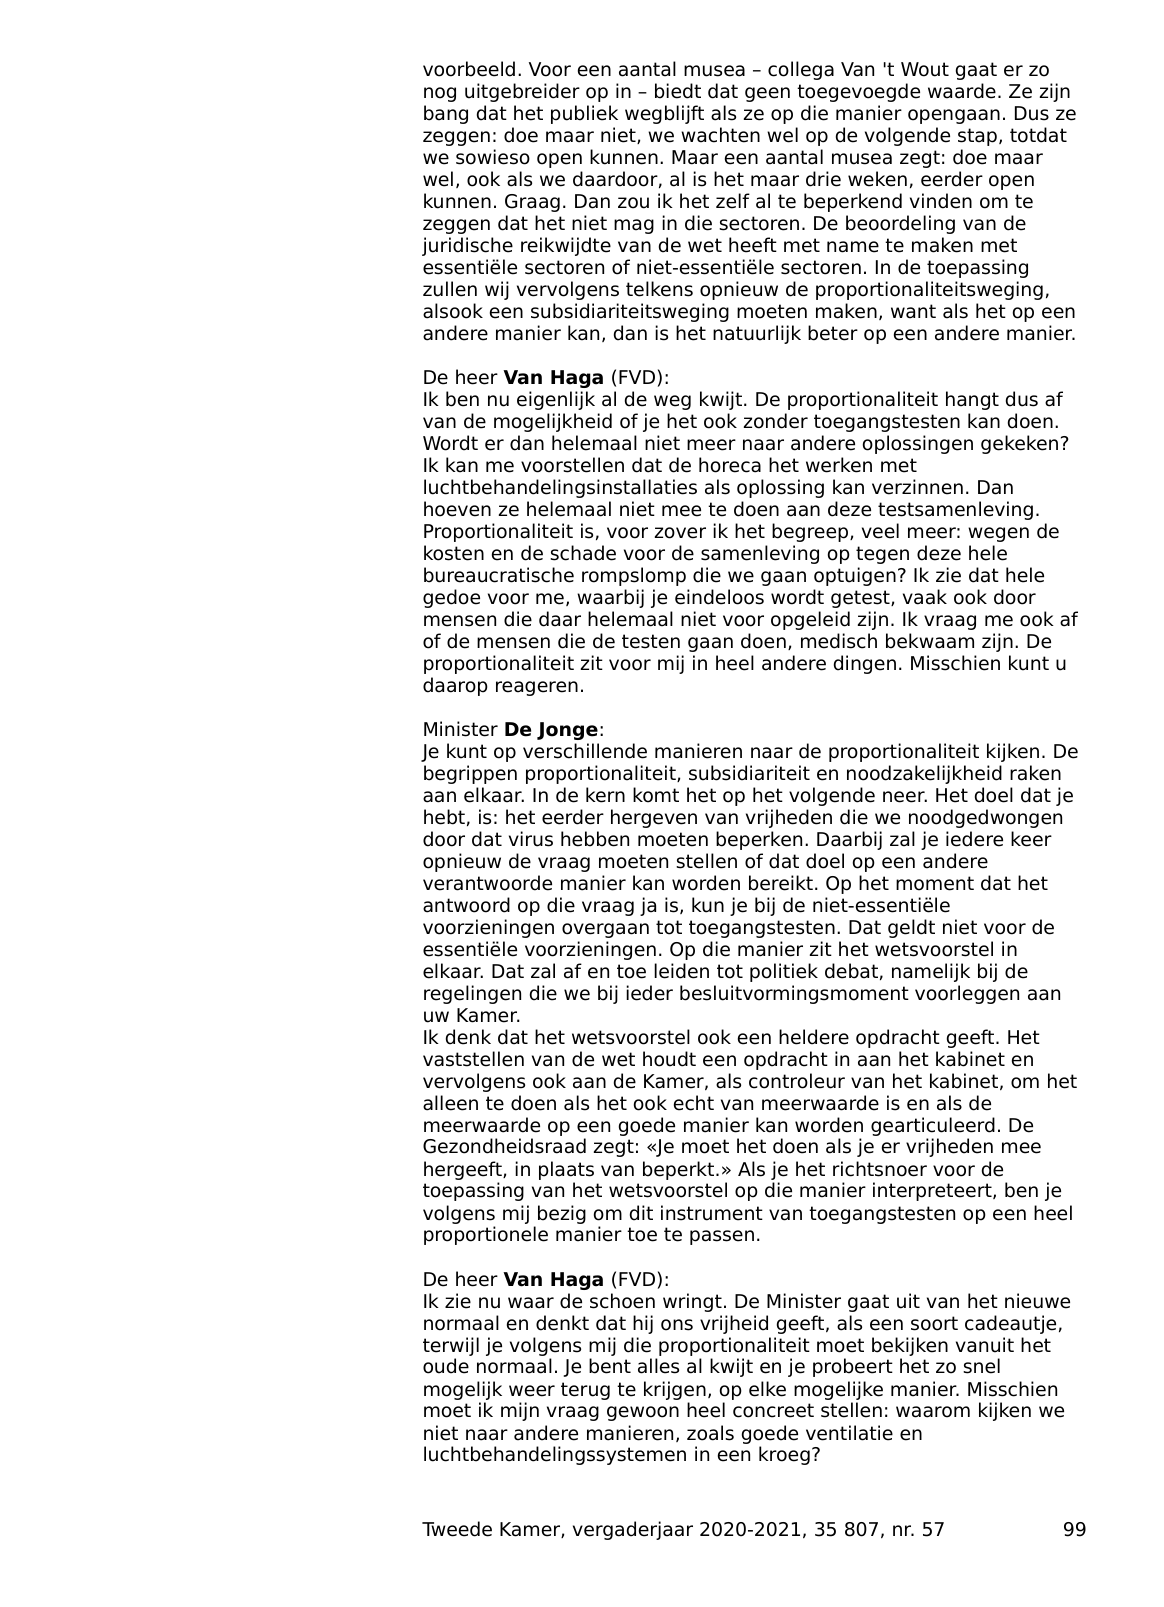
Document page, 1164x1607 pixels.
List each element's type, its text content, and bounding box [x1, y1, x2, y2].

text De heer Van Haga (FVD): [422, 1268, 1087, 1291]
text Ik ben nu eigenlijk al de weg kwijt. De proportionaliteit hangt dus af van de mogelijkheid of je het ook zonder toegangstesten kan doen. Wordt er dan helemaal niet meer naar andere oplossingen gekeken? Ik kan me voorstellen dat de horeca het werken met luchtbehandelingsinstallaties als oplossing kan verzinnen. Dan hoeven ze helemaal niet mee te doen aan deze testsamenleving. Proportionaliteit is, voor zover ik het begreep, veel meer: wegen de kosten en de schade voor de samenleving op tegen deze hele bureaucratische rompslomp die we gaan optuigen? Ik zie dat hele gedoe voor me, waarbij je eindeloos wordt getest, vaak ook door mensen die daar helemaal niet voor opgeleid zijn. Ik vraag me ook af of de mensen die de testen gaan doen, medisch bekwaam zijn. De proportionaliteit zit voor mij in heel andere dingen. Misschien kunt u daarop reageren. [422, 389, 1087, 697]
text De heer Van Haga (FVD): [422, 367, 1087, 389]
text Ik zie nu waar de schoen wringt. De Minister gaat uit van het nieuwe normaal en denkt dat hij ons vrijheid geeft, als een soort cadeautje, terwijl je volgens mij die proportionaliteit moet bekijken vanuit het oude normaal. Je bent alles al kwijt en je probeert het zo snel mogelijk weer terug te krijgen, op elke mogelijke manier. Misschien moet ik mijn vraag gewoon heel concreet stellen: waarom kijken we niet naar andere manieren, zoals goede ventilatie en luchtbehandelingssystemen in een kroeg? [422, 1291, 1087, 1466]
text voorbeeld. Voor een aantal musea – collega Van 't Wout gaat er zo nog uitgebreider op in – biedt dat geen toegevoegde waarde. Ze zijn bang dat het publiek wegblijft als ze op die manier opengaan. Dus ze zeggen: doe maar niet, we wachten wel op de volgende stap, totdat we sowieso open kunnen. Maar een aantal musea zegt: doe maar wel, ook als we daardoor, al is het maar drie weken, eerder open kunnen. Graag. Dan zou ik het zelf al te beperkend vinden om te zeggen dat het niet mag in die sectoren. De beoordeling van de juridische reikwijdte van de wet heeft met name te maken met essentiële sectoren of niet-essentiële sectoren. In de toepassing zullen wij vervolgens telkens opnieuw de proportionaliteitsweging, alsook een subsidiariteitsweging moeten maken, want als het op een andere manier kan, dan is het natuurlijk beter op een andere manier. [422, 59, 1087, 345]
text Je kunt op verschillende manieren naar de proportionaliteit kijken. De begrippen proportionaliteit, subsidiariteit en noodzakelijkheid raken aan elkaar. In de kern komt het op het volgende neer. Het doel dat je hebt, is: het eerder hergeven van vrijheden die we noodgedwongen door dat virus hebben moeten beperken. Daarbij zal je iedere keer opnieuw de vraag moeten stellen of dat doel op een andere verantwoorde manier kan worden bereikt. Op het moment dat het antwoord op die vraag ja is, kun je bij de niet-essentiële voorzieningen overgaan tot toegangstesten. Dat geldt niet voor de essentiële voorzieningen. Op die manier zit het wetsvoorstel in elkaar. Dat zal af en toe leiden tot politiek debat, namelijk bij de regelingen die we bij ieder besluitvormingsmoment voorleggen aan uw Kamer. [422, 741, 1087, 1027]
text Ik denk dat het wetsvoorstel ook een heldere opdracht geeft. Het vaststellen van de wet houdt een opdracht in aan het kabinet en vervolgens ook aan de Kamer, als controleur van het kabinet, om het alleen te doen als het ook echt van meerwaarde is en als de meerwaarde op een goede manier kan worden gearticuleerd. De Gezondheidsraad zegt: «Je moet het doen als je er vrijheden mee hergeeft, in plaats van beperkt.» Als je het richtsnoer voor de toepassing van het wetsvoorstel op die manier interpreteert, ben je volgens mij bezig om dit instrument van toegangstesten op een heel proportionele manier toe te passen. [422, 1027, 1087, 1246]
text Minister De Jonge: [422, 719, 1087, 741]
